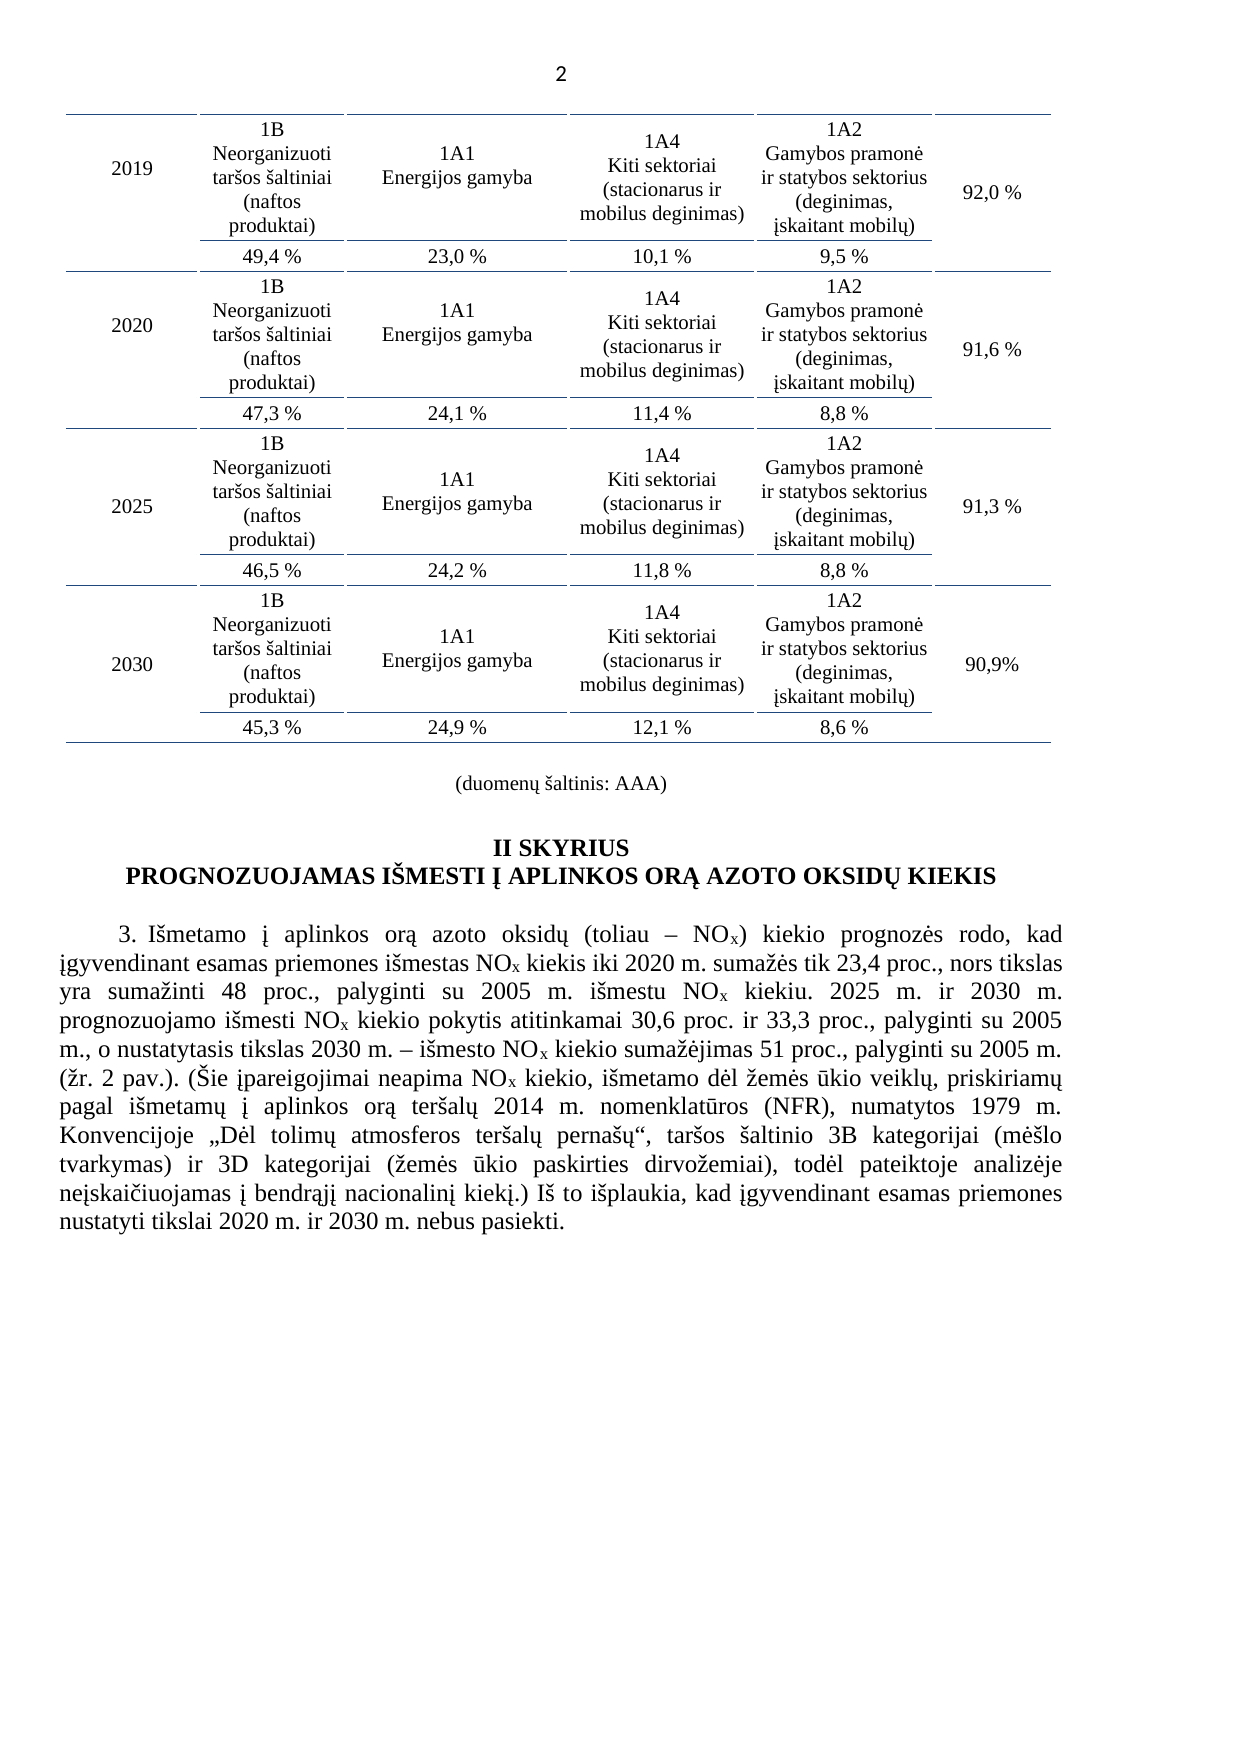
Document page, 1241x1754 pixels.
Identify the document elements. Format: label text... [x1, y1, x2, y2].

table_cell 1A2 Gamybos pramonė ir statybos sektorius (deginimas, įskaitant mobilų) [757, 272, 932, 397]
table_cell 8,8 % [757, 398, 932, 428]
table_cell 91,6 % [935, 272, 1051, 428]
table_cell 1A1 Energijos gamyba [347, 115, 567, 240]
table_cell 8,8 % [757, 555, 932, 585]
table_cell 2020 [66, 272, 197, 428]
table_cell 23,0 % [347, 241, 567, 271]
table_cell 8,6 % [757, 713, 932, 742]
table_cell 1A4 Kiti sektoriai (stacionarus ir mobilus deginimas) [570, 586, 754, 711]
table_cell 1A2 Gamybos pramonė ir statybos sektorius (deginimas, įskaitant mobilų) [757, 429, 932, 554]
table_cell 45,3 % [200, 713, 344, 742]
table_cell 46,5 % [200, 555, 344, 585]
table_cell [1051, 585, 1056, 711]
table_cell 47,3 % [200, 398, 344, 428]
table_cell 9,5 % [757, 241, 932, 271]
table_cell 92,0 % [935, 115, 1051, 271]
table_cell 1B Neorganizuoti taršos šaltiniai (naftos produktai) [200, 115, 344, 240]
text II SKYRIUS [59, 833, 1063, 861]
table_cell [1051, 711, 1056, 742]
table_cell 91,3 % [935, 429, 1051, 585]
table_cell 1A1 Energijos gamyba [347, 272, 567, 397]
table_cell 90,9% [935, 586, 1051, 742]
table_cell 11,4 % [570, 398, 754, 428]
table_cell 24,1 % [347, 398, 567, 428]
table_cell 2030 [66, 586, 197, 742]
table_cell 24,2 % [347, 555, 567, 585]
text (duomenų šaltinis: AAA) [59, 771, 1063, 795]
table_cell 1A4 Kiti sektoriai (stacionarus ir mobilus deginimas) [570, 115, 754, 240]
table_cell 1A1 Energijos gamyba [347, 586, 567, 711]
table_cell 1B Neorganizuoti taršos šaltiniai (naftos produktai) [200, 586, 344, 711]
table_cell 2025 [66, 429, 197, 585]
table_cell 1B Neorganizuoti taršos šaltiniai (naftos produktai) [200, 272, 344, 397]
table_cell 1A2 Gamybos pramonė ir statybos sektorius (deginimas, įskaitant mobilų) [757, 586, 932, 711]
table_cell [1051, 271, 1056, 397]
table_cell 10,1 % [570, 241, 754, 271]
table_cell 1A1 Energijos gamyba [347, 429, 567, 554]
table_cell 1A4 Kiti sektoriai (stacionarus ir mobilus deginimas) [570, 429, 754, 554]
table_cell 49,4 % [200, 241, 344, 271]
table_cell [1051, 397, 1056, 428]
table_cell 2019 [66, 115, 197, 271]
text PROGNOZUOJAMAS IŠMESTI Į APLINKOS ORĄ AZOTO OKSIDŲ KIEKIS [59, 861, 1063, 890]
table_cell [1051, 240, 1056, 271]
table_cell [1051, 554, 1056, 585]
table_cell 1B Neorganizuoti taršos šaltiniai (naftos produktai) [200, 429, 344, 554]
table_cell 24,9 % [347, 713, 567, 742]
table_cell 11,8 % [570, 555, 754, 585]
table_cell 1A2 Gamybos pramonė ir statybos sektorius (deginimas, įskaitant mobilų) [757, 115, 932, 240]
table_cell [1051, 428, 1056, 554]
table_cell 1A4 Kiti sektoriai (stacionarus ir mobilus deginimas) [570, 272, 754, 397]
text 3. Išmetamo į aplinkos orą azoto oksidų (toliau – NOx) kiekio prognozės rodo, kad įgyvendinant esamas priemones išmestas NOx kiekis iki 2020 m. sumažės tik 23,4 proc., nors tikslas yra sumažinti 48 proc., palyginti su 2005 m. išmestu NOx kiekiu. 2025 m. ir 2030 m. prognozuojamo išmesti NOx kiekio pokytis atitinkamai 30,6 proc. ir 33,3 proc., palyginti su 2005 m., o nustatytasis tikslas 2030 m. – išmesto NOx kiekio sumažėjimas 51 proc., palyginti su 2005 m. (žr. 2 pav.). (Šie įpareigojimai neapima NOx kiekio, išmetamo dėl žemės ūkio veiklų, priskiriamų pagal išmetamų į aplinkos orą teršalų 2014 m. nomenklatūros (NFR), numatytos 1979 m. Konvencijoje „Dėl tolimų atmosferos teršalų pernašų“, taršos šaltinio 3B kategorijai (mėšlo tvarkymas) ir 3D kategorijai (žemės ūkio paskirties dirvožemiai), todėl pateiktoje analizėje neįskaičiuojamas į bendrąjį nacionalinį kiekį.) Iš to išplaukia, kad įgyvendinant esamas priemones nustatyti tikslai 2020 m. ir 2030 m. nebus pasiekti. [59, 919, 1063, 1235]
table_cell 12,1 % [570, 713, 754, 742]
table_cell [1051, 114, 1056, 240]
